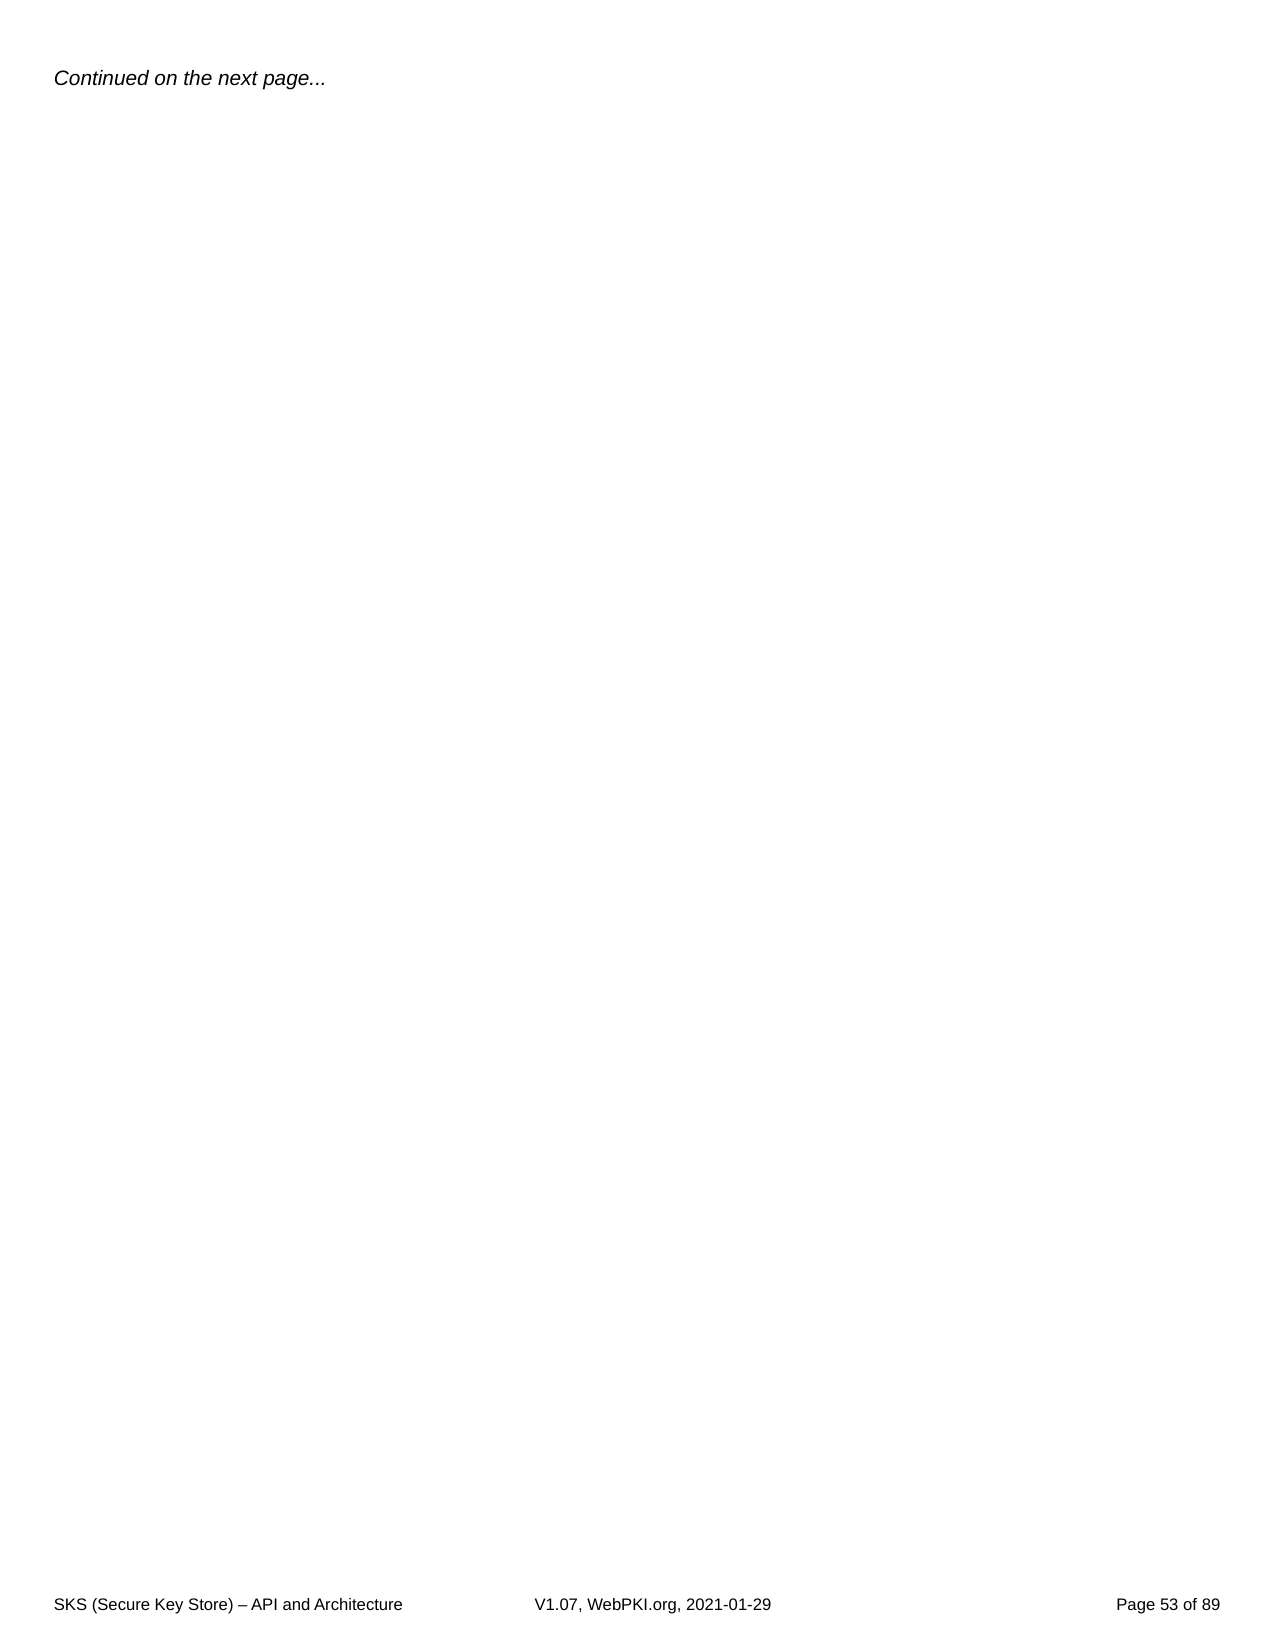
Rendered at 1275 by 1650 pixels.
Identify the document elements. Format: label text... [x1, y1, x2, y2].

text Continued on the next page... [54, 66, 1221, 90]
